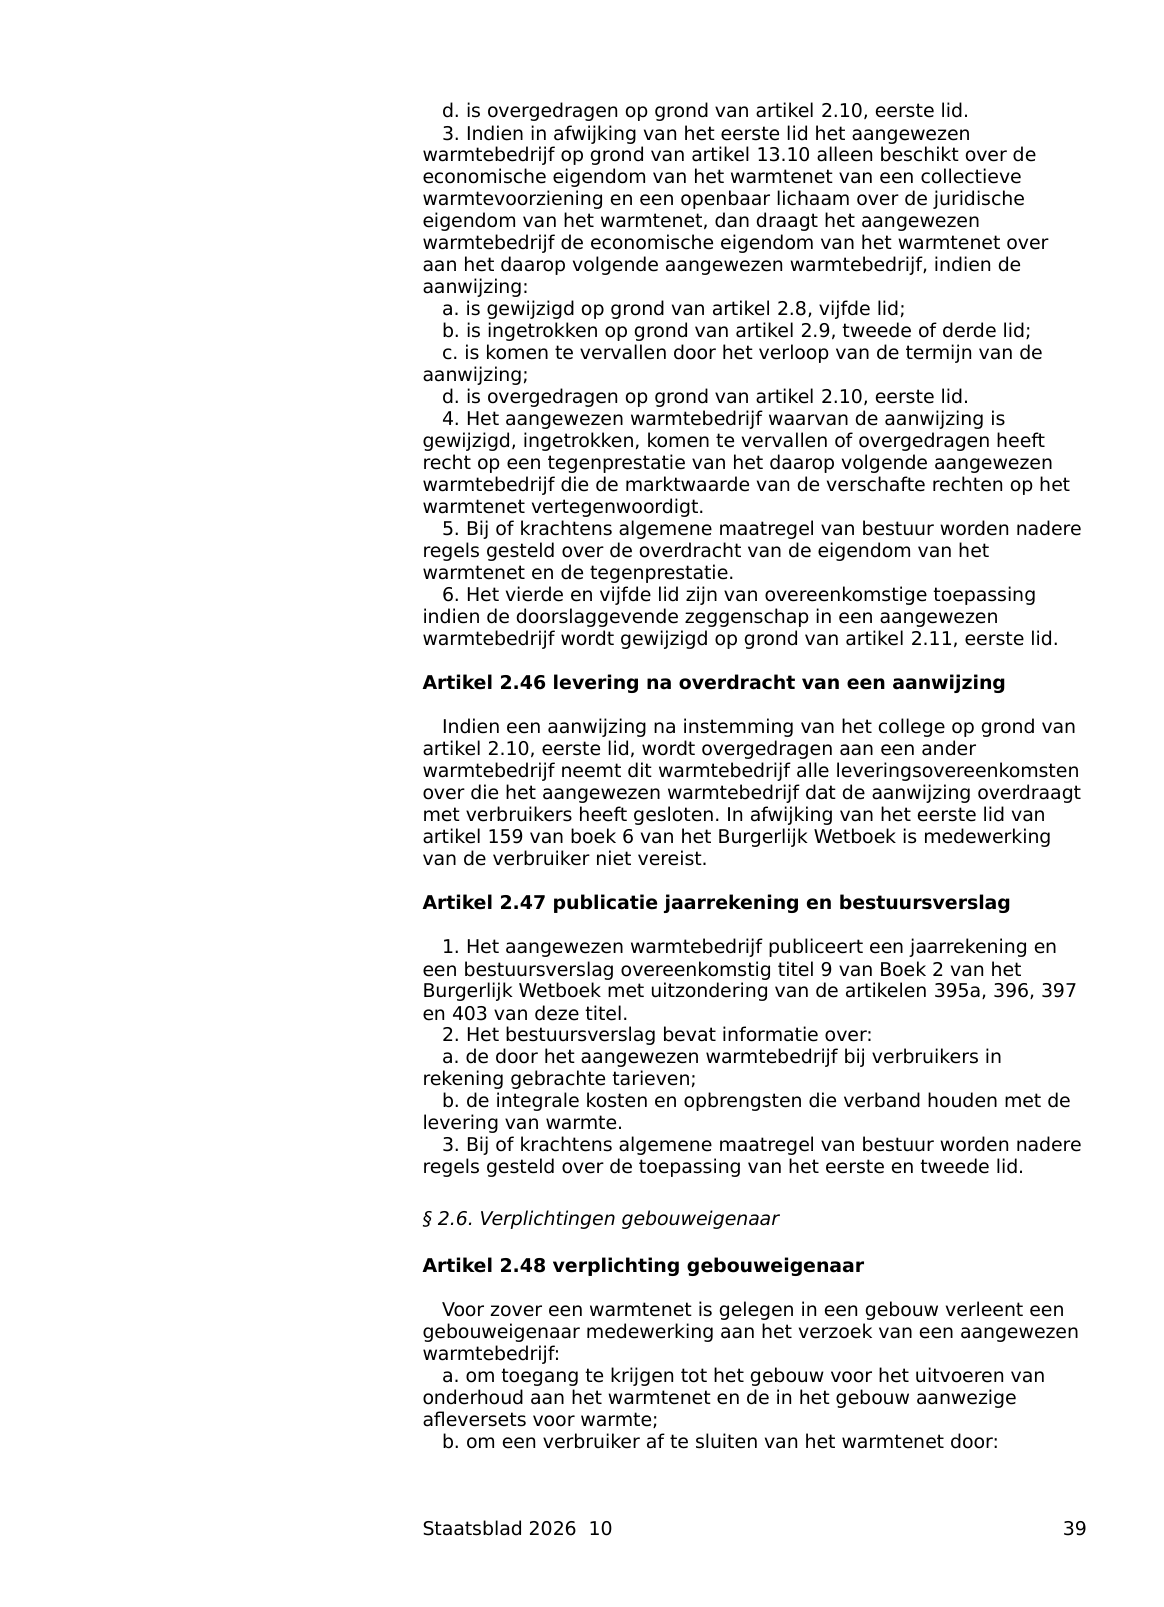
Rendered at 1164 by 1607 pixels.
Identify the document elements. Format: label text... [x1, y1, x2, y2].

subtitle Artikel 2.46 levering na overdracht van een aanwijzing [422, 672, 1087, 694]
text 3. Bij of krachtens algemene maatregel van bestuur worden nadere regels gesteld over de toepassing van het eerste en tweede lid. [422, 1134, 1087, 1178]
text 6. Het vierde en vijfde lid zijn van overeenkomstige toepassing indien de doorslaggevende zeggenschap in een aangewezen warmtebedrijf wordt gewijzigd op grond van artikel 2.11, eerste lid. [422, 584, 1087, 650]
text a. is gewijzigd op grond van artikel 2.8, vijfde lid; [422, 298, 1087, 320]
text b. om een verbruiker af te sluiten van het warmtenet door: [422, 1431, 1087, 1453]
text 5. Bij of krachtens algemene maatregel van bestuur worden nadere regels gesteld over de overdracht van de eigendom van het warmtenet en de tegenprestatie. [422, 518, 1087, 584]
subtitle § 2.6. Verplichtingen gebouweigenaar [422, 1208, 1087, 1230]
text b. de integrale kosten en opbrengsten die verband houden met de levering van warmte. [422, 1090, 1087, 1134]
text 3. Indien in afwijking van het eerste lid het aangewezen warmtebedrijf op grond van artikel 13.10 alleen beschikt over de economische eigendom van het warmtenet van een collectieve warmtevoorziening en een openbaar lichaam over de juridische eigendom van het warmtenet, dan draagt het aangewezen warmtebedrijf de economische eigendom van het warmtenet over aan het daarop volgende aangewezen warmtebedrijf, indien de aanwijzing: [422, 122, 1087, 298]
text Voor zover een warmtenet is gelegen in een gebouw verleent een gebouweigenaar medewerking aan het verzoek van een aangewezen warmtebedrijf: [422, 1299, 1087, 1365]
subtitle Artikel 2.48 verplichting gebouweigenaar [422, 1255, 1087, 1277]
text d. is overgedragen op grond van artikel 2.10, eerste lid. [422, 386, 1087, 408]
text a. om toegang te krijgen tot het gebouw voor het uitvoeren van onderhoud aan het warmtenet en de in het gebouw aanwezige afleversets voor warmte; [422, 1365, 1087, 1431]
text d. is overgedragen op grond van artikel 2.10, eerste lid. [422, 100, 1087, 122]
text 2. Het bestuursverslag bevat informatie over: [422, 1024, 1087, 1046]
text c. is komen te vervallen door het verloop van de termijn van de aanwijzing; [422, 342, 1087, 386]
subtitle Artikel 2.47 publicatie jaarrekening en bestuursverslag [422, 892, 1087, 914]
text 1. Het aangewezen warmtebedrijf publiceert een jaarrekening en een bestuursverslag overeenkomstig titel 9 van Boek 2 van het Burgerlijk Wetboek met uitzondering van de artikelen 395a, 396, 397 en 403 van deze titel. [422, 936, 1087, 1024]
text 4. Het aangewezen warmtebedrijf waarvan de aanwijzing is gewijzigd, ingetrokken, komen te vervallen of overgedragen heeft recht op een tegenprestatie van het daarop volgende aangewezen warmtebedrijf die de marktwaarde van de verschafte rechten op het warmtenet vertegenwoordigt. [422, 408, 1087, 518]
text a. de door het aangewezen warmtebedrijf bij verbruikers in rekening gebrachte tarieven; [422, 1046, 1087, 1090]
text b. is ingetrokken op grond van artikel 2.9, tweede of derde lid; [422, 320, 1087, 342]
text Indien een aanwijzing na instemming van het college op grond van artikel 2.10, eerste lid, wordt overgedragen aan een ander warmtebedrijf neemt dit warmtebedrijf alle leveringsovereenkomsten over die het aangewezen warmtebedrijf dat de aanwijzing overdraagt met verbruikers heeft gesloten. In afwijking van het eerste lid van artikel 159 van boek 6 van het Burgerlijk Wetboek is medewerking van de verbruiker niet vereist. [422, 716, 1087, 870]
